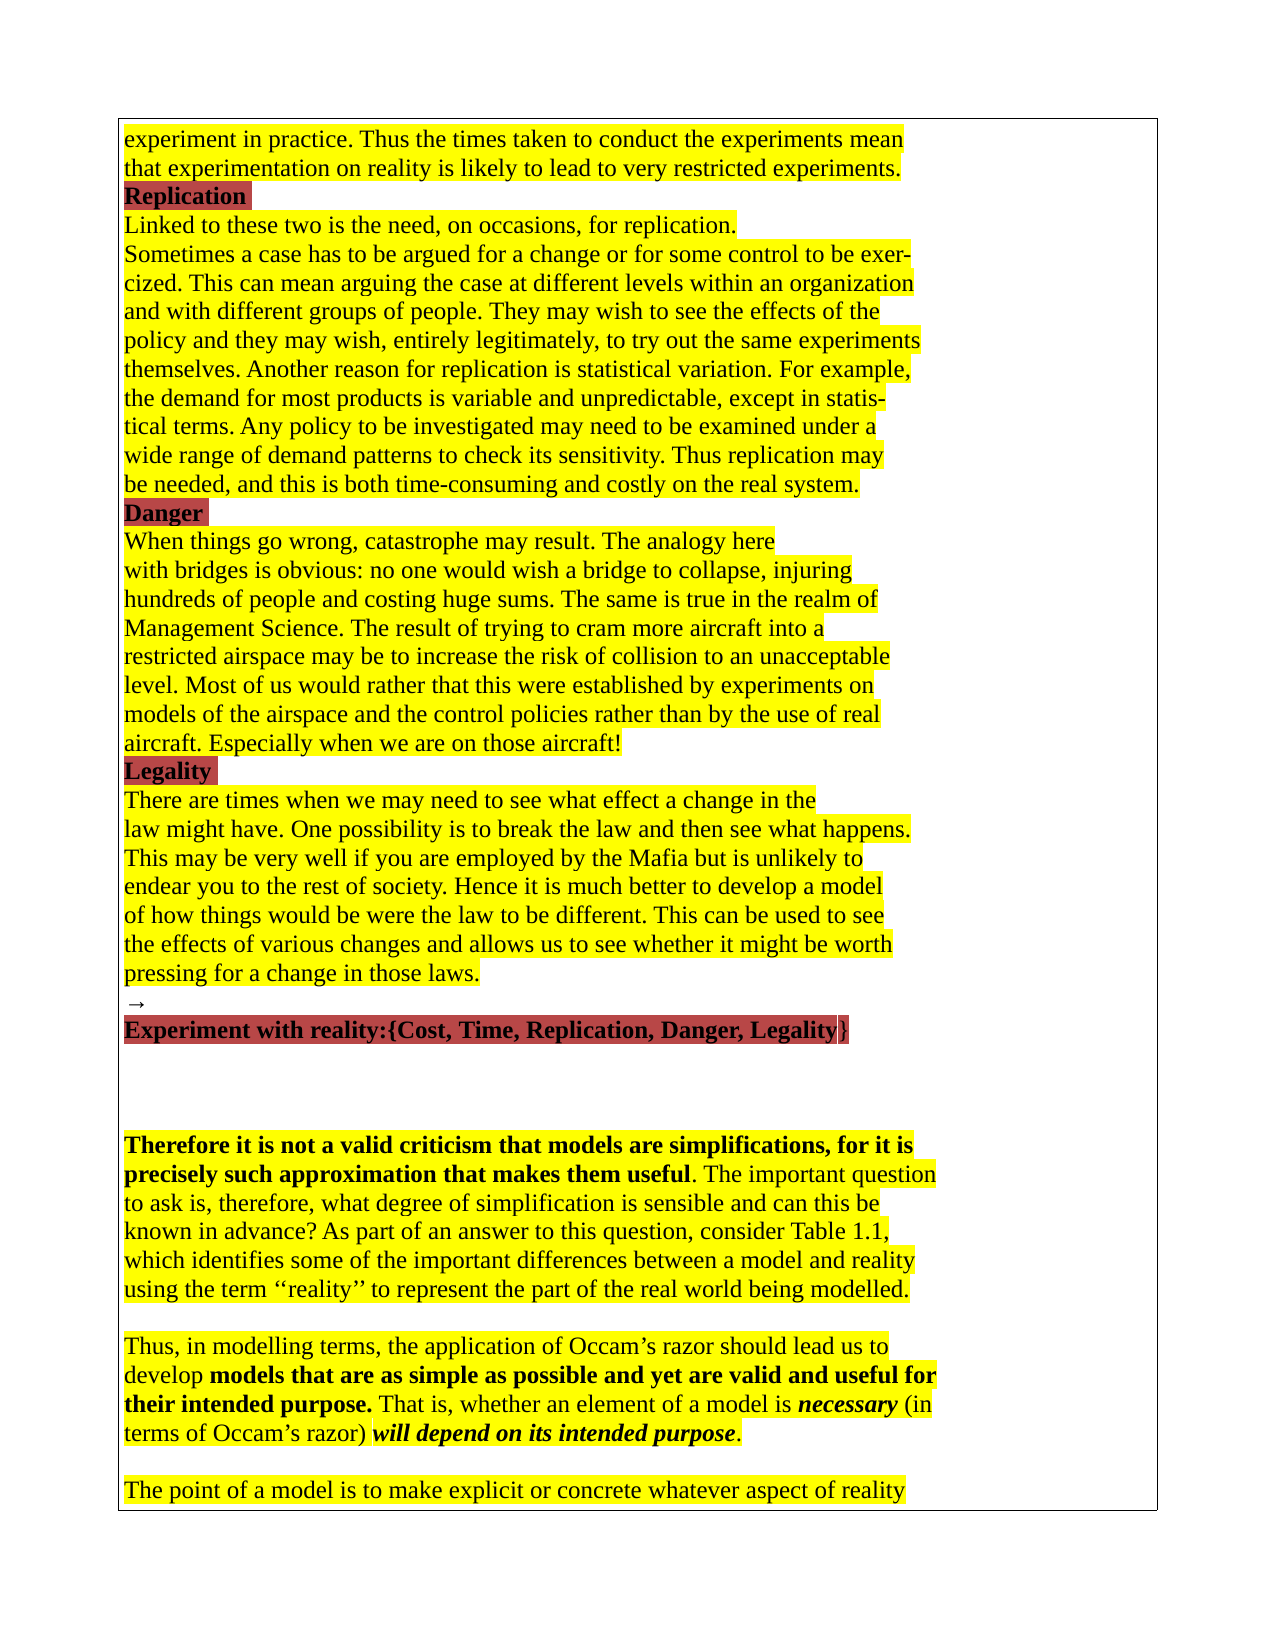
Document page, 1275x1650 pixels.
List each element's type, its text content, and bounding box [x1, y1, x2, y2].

table_cell experiment in practice. Thus the times taken to conduct the experiments mean that experimentation on reality is likely to lead to very restricted experiments. Replication Linked to these two is the need, on occasions, for replication. Sometimes a case has to be argued for a change or for some control to be exer- cized. This can mean arguing the case at different levels within an organization and with different groups of people. They may wish to see the effects of the policy and they may wish, entirely legitimately, to try out the same experiments themselves. Another reason for replication is statistical variation. For example, the demand for most products is variable and unpredictable, except in statis- tical terms. Any policy to be investigated may need to be examined under a wide range of demand patterns to check its sensitivity. Thus replication may be needed, and this is both time-consuming and costly on the real system. Danger When things go wrong, catastrophe may result. The analogy here with bridges is obvious: no one would wish a bridge to collapse, injuring hundreds of people and costing huge sums. The same is true in the realm of Management Science. The result of trying to cram more aircraft into a restricted airspace may be to increase the risk of collision to an unacceptable level. Most of us would rather that this were established by experiments on models of the airspace and the control policies rather than by the use of real aircraft. Especially when we are on those aircraft! Legality There are times when we may need to see what effect a change in the law might have. One possibility is to break the law and then see what happens. This may be very well if you are employed by the Mafia but is unlikely to endear you to the rest of society. Hence it is much better to develop a model of how things would be were the law to be different. This can be used to see the effects of various changes and allows us to see whether it might be worth pressing for a change in those laws. → Experiment with reality:{Cost, Time, Replication, Danger, Legality} Therefore it is not a valid criticism that models are simplifications, for it is precisely such approximation that makes them useful. The important question to ask is, therefore, what degree of simplification is sensible and can this be known in advance? As part of an answer to this question, consider Table 1.1, which identifies some of the important differences between a model and reality using the term ‘‘reality’’ to represent the part of the real world being modelled. Thus, in modelling terms, the application of Occam’s razor should lead us to develop models that are as simple as possible and yet are valid and useful for their intended purpose. That is, whether an element of a model is necessary (in terms of Occam’s razor) will depend on its intended purpose. The point of a model is to make explicit or concrete whatever aspect of reality [119, 119, 1157, 1510]
